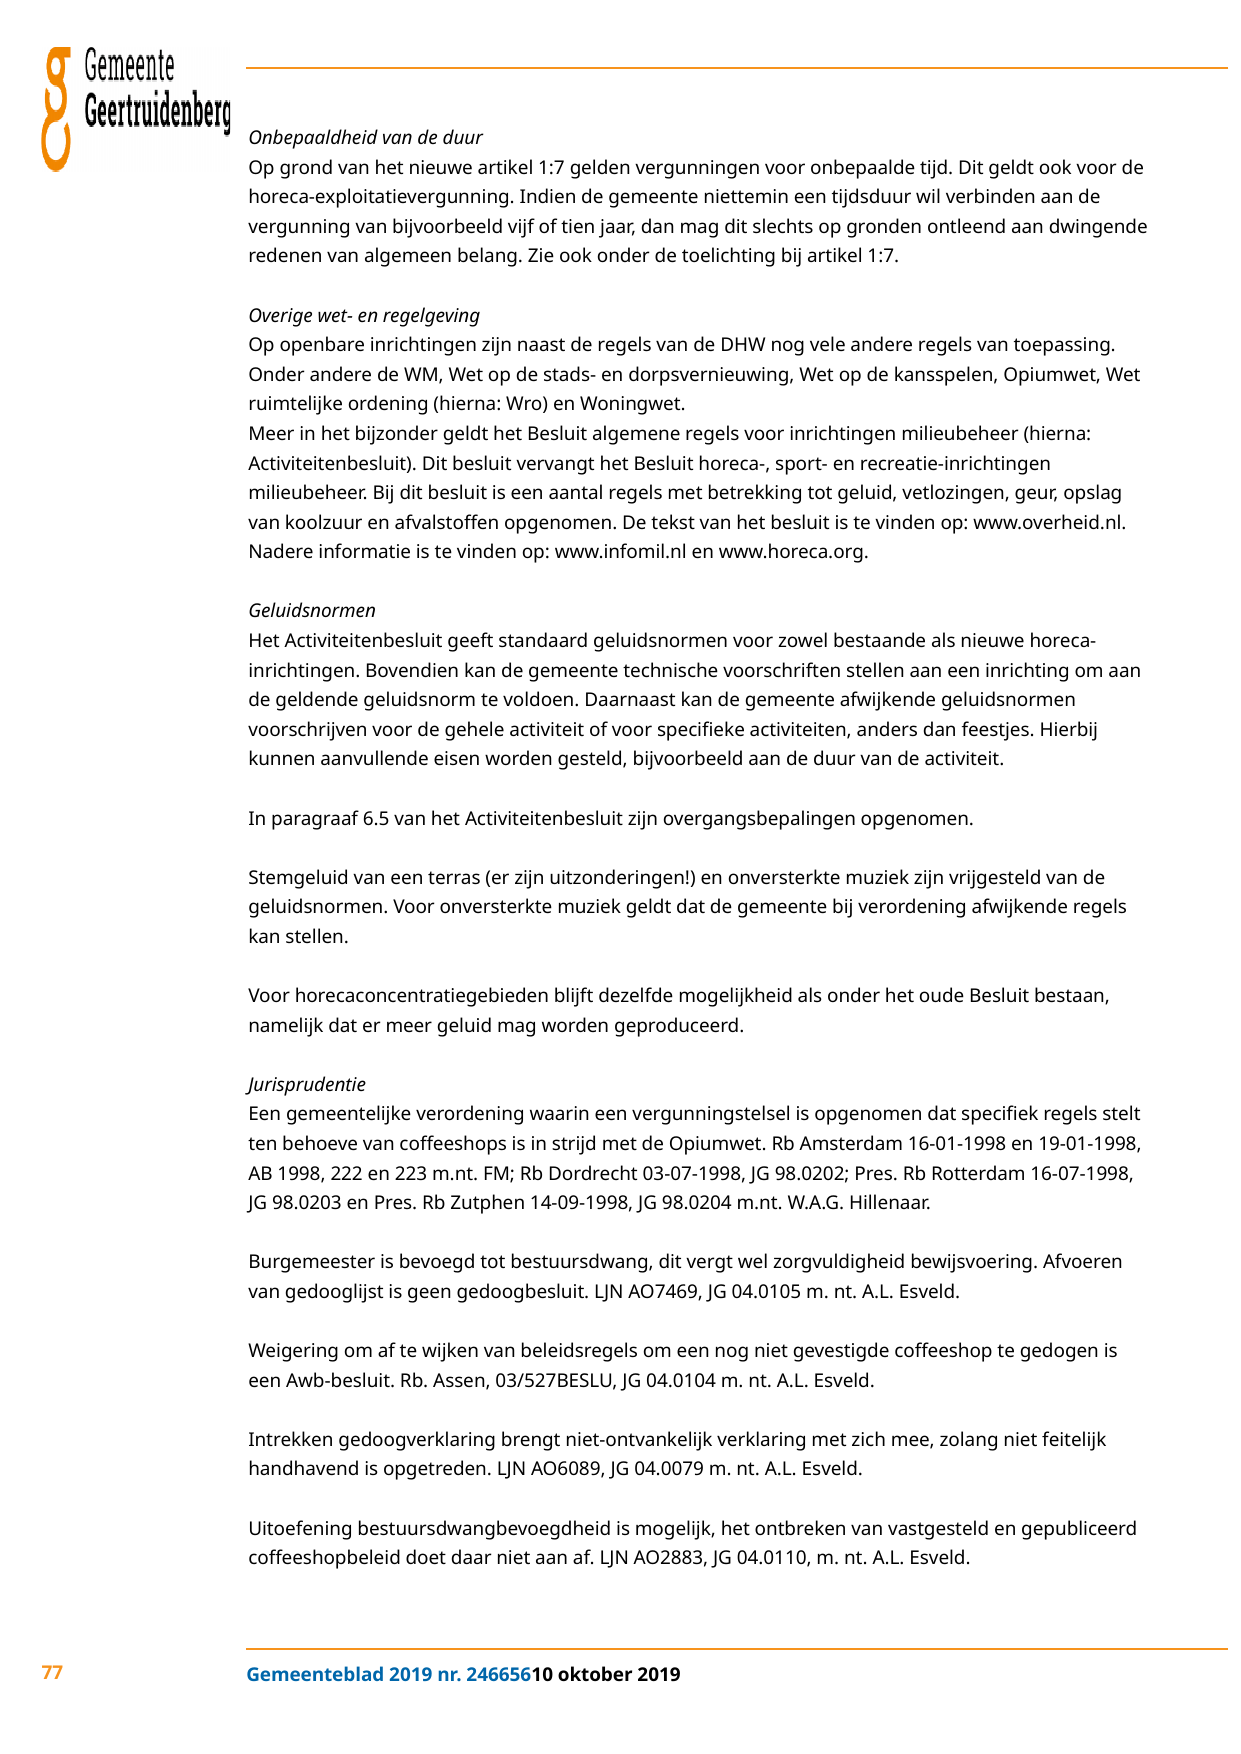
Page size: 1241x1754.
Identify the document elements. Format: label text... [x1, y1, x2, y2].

text Jurisprudentie [248, 1071, 1152, 1097]
text Stemgeluid van een terras (er zijn uitzonderingen!) en onversterkte muziek zijn vrijgesteld van de geluidsnormen. Voor onversterkte muziek geldt dat de gemeente bij verordening afwijkende regels kan stellen. [248, 864, 1152, 949]
text Onbepaaldheid van de duur [248, 124, 1152, 150]
text Burgemeester is bevoegd tot bestuursdwang, dit vergt wel zorgvuldigheid bewijsvoering. Afvoeren van gedooglijst is geen gedoogbesluit. LJN AO7469, JG 04.0105 m. nt. A.L. Esveld. [248, 1248, 1152, 1304]
picture [41, 47, 231, 172]
text Geluidsnormen [248, 598, 1152, 623]
text Intrekken gedoogverklaring brengt niet-ontvankelijk verklaring met zich mee, zolang niet feitelijk handhavend is opgetreden. LJN AO6089, JG 04.0079 m. nt. A.L. Esveld. [248, 1426, 1152, 1481]
text Een gemeentelijke verordening waarin een vergunningstelsel is opgenomen dat specifiek regels stelt ten behoeve van coffeeshops is in strijd met de Opiumwet. Rb Amsterdam 16-01-1998 en 19-01-1998, AB 1998, 222 en 223 m.nt. FM; Rb Dordrecht 03-07-1998, JG 98.0202; Pres. Rb Rotterdam 16-07-1998, JG 98.0203 en Pres. Rb Zutphen 14-09-1998, JG 98.0204 m.nt. W.A.G. Hillenaar. [248, 1101, 1152, 1215]
text In paragraaf 6.5 van het Activiteitenbesluit zijn overgangsbepalingen opgenomen. [248, 805, 1152, 831]
text Op grond van het nieuwe artikel 1:7 gelden vergunningen voor onbepaalde tijd. Dit geldt ook voor de horeca-exploitatievergunning. Indien de gemeente niettemin een tijdsduur wil verbinden aan de vergunning van bijvoorbeeld vijf of tien jaar, dan mag dit slechts op gronden ontleend aan dwingende redenen van algemeen belang. Zie ook onder de toelichting bij artikel 1:7. [248, 154, 1152, 268]
text Op openbare inrichtingen zijn naast de regels van de DHW nog vele andere regels van toepassing. Onder andere de WM, Wet op de stads- en dorpsvernieuwing, Wet op de kansspelen, Opiumwet, Wet ruimtelijke ordening (hierna: Wro) en Woningwet. [248, 331, 1152, 416]
text Uitoefening bestuursdwangbevoegdheid is mogelijk, het ontbreken van vastgesteld en gepubliceerd coffeeshopbeleid doet daar niet aan af. LJN AO2883, JG 04.0110, m. nt. A.L. Esveld. [248, 1515, 1152, 1570]
text Weigering om af te wijken van beleidsregels om een nog niet gevestigde coffeeshop te gedogen is een Awb-besluit. Rb. Assen, 03/527BESLU, JG 04.0104 m. nt. A.L. Esveld. [248, 1337, 1152, 1393]
text Het Activiteitenbesluit geeft standaard geluidsnormen voor zowel bestaande als nieuwe horeca-inrichtingen. Bovendien kan de gemeente technische voorschriften stellen aan een inrichting om aan de geldende geluidsnorm te voldoen. Daarnaast kan de gemeente afwijkende geluidsnormen voorschrijven voor de gehele activiteit of voor specifieke activiteiten, anders dan feestjes. Hierbij kunnen aanvullende eisen worden gesteld, bijvoorbeeld aan de duur van de activiteit. [248, 627, 1152, 771]
text Meer in het bijzonder geldt het Besluit algemene regels voor inrichtingen milieubeheer (hierna: Activiteitenbesluit). Dit besluit vervangt het Besluit horeca-, sport- en recreatie-inrichtingen milieubeheer. Bij dit besluit is een aantal regels met betrekking tot geluid, vetlozingen, geur, opslag van koolzuur en afvalstoffen opgenomen. De tekst van het besluit is te vinden op: www.overheid.nl. Nadere informatie is te vinden op: www.infomil.nl en www.horeca.org. [248, 420, 1152, 564]
text Voor horecaconcentratiegebieden blijft dezelfde mogelijkheid als onder het oude Besluit bestaan, namelijk dat er meer geluid mag worden geproduceerd. [248, 982, 1152, 1038]
text Overige wet- en regelgeving [248, 302, 1152, 328]
